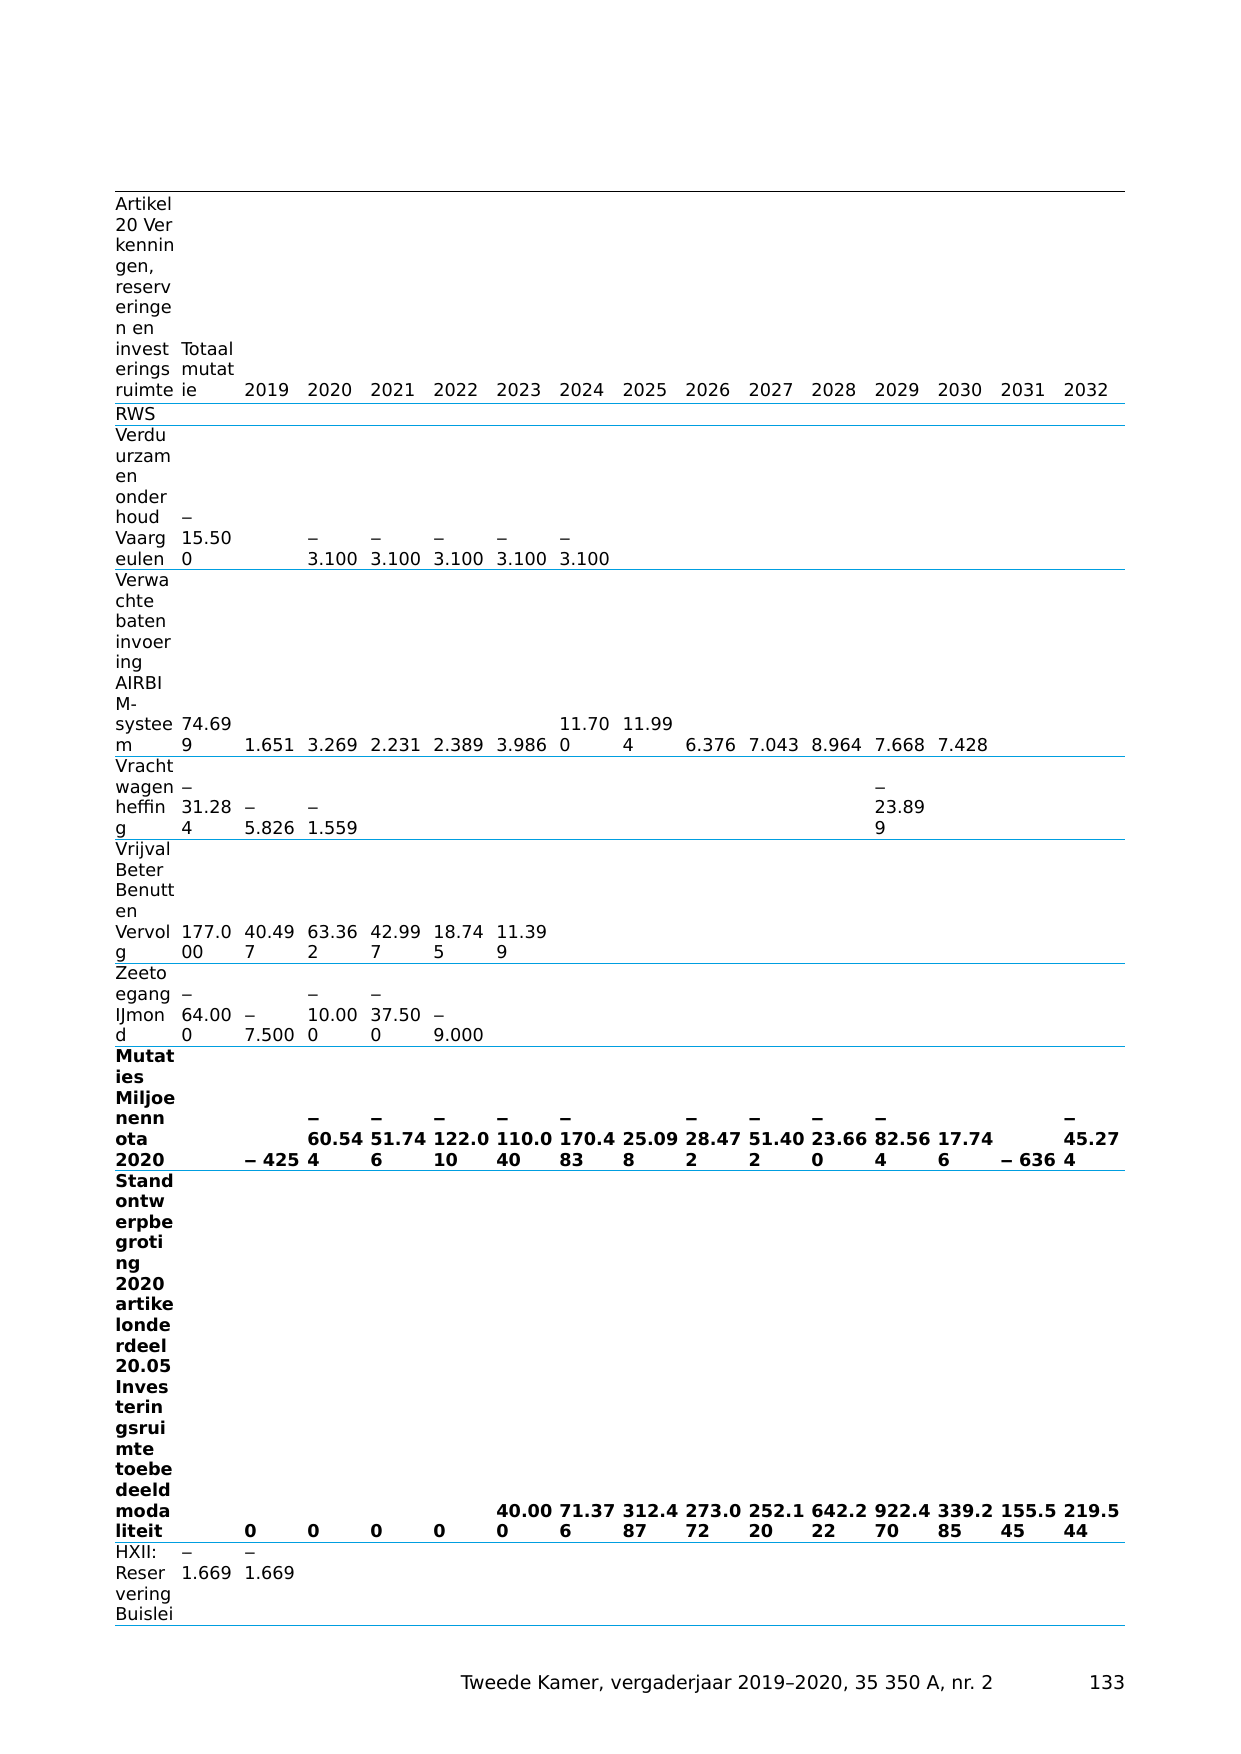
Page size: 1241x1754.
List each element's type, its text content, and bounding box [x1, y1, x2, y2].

table_header 2021 [367, 192, 430, 403]
table_cell [1060, 840, 1125, 963]
table_cell 6.376 [682, 570, 745, 756]
table_cell [745, 426, 808, 569]
table_cell [808, 1543, 871, 1625]
table_cell ‒ 122.010 [430, 1047, 493, 1170]
table_cell 18.745 [430, 840, 493, 963]
table_cell [367, 404, 430, 424]
table_header 2027 [745, 192, 808, 403]
table_cell 40.000 [493, 1171, 556, 1542]
table_cell [934, 757, 997, 838]
table_cell 11.994 [619, 570, 682, 756]
table_cell [178, 404, 241, 424]
table_cell [619, 426, 682, 569]
table_cell Zeetoegang IJmond [115, 964, 178, 1046]
table_cell 11.700 [556, 570, 619, 756]
table_cell [682, 757, 745, 838]
table_cell ‒ 3.100 [556, 426, 619, 569]
table_cell [998, 570, 1060, 756]
table_cell [934, 404, 997, 424]
table_cell [619, 840, 682, 963]
table_cell [1060, 1543, 1125, 1625]
table_cell ‒ 1.669 [178, 1543, 241, 1625]
table_cell [808, 404, 871, 424]
table_cell [1060, 570, 1125, 756]
table_cell ‒ 51.746 [367, 1047, 430, 1170]
table_cell [1060, 757, 1125, 838]
table_cell Verwachte baten invoering AIRBIM-systeem [115, 570, 178, 756]
table_cell [430, 757, 493, 838]
table_cell 922.470 [871, 1171, 934, 1542]
table_cell [1060, 964, 1125, 1046]
table_cell 7.668 [871, 570, 934, 756]
table_cell [745, 1543, 808, 1625]
table_cell ‒ 60.544 [304, 1047, 367, 1170]
table_cell [934, 840, 997, 963]
table_cell [745, 964, 808, 1046]
table_cell [430, 404, 493, 424]
table_header Totaal mutatie [178, 192, 241, 403]
table_cell [808, 964, 871, 1046]
table_cell [367, 1543, 430, 1625]
table_cell ‒ 3.100 [304, 426, 367, 569]
table_cell [871, 1543, 934, 1625]
table_cell [808, 840, 871, 963]
table_cell 0 [367, 1171, 430, 1542]
table_cell 312.487 [619, 1171, 682, 1542]
table_cell 71.376 [556, 1171, 619, 1542]
table_header 2032 [1060, 192, 1125, 403]
table_cell ‒ 64.000 [178, 964, 241, 1046]
table_header 2029 [871, 192, 934, 403]
table_cell ‒ 5.826 [241, 757, 304, 838]
table_cell ‒ 51.402 [745, 1047, 808, 1170]
table_header 2026 [682, 192, 745, 403]
table_cell [998, 1543, 1060, 1625]
table_cell HXII: Reservering Buislei [115, 1543, 178, 1625]
table_cell 63.362 [304, 840, 367, 963]
table_cell 3.269 [304, 570, 367, 756]
table_cell 339.285 [934, 1171, 997, 1542]
table_cell [745, 840, 808, 963]
table_cell 40.497 [241, 840, 304, 963]
table_cell 2.231 [367, 570, 430, 756]
table_cell [556, 404, 619, 424]
table_cell 8.964 [808, 570, 871, 756]
table_cell ‒ 1.559 [304, 757, 367, 838]
table_cell ‒ 10.000 [304, 964, 367, 1046]
table_cell ‒ 110.040 [493, 1047, 556, 1170]
table_header 2028 [808, 192, 871, 403]
table_cell [619, 404, 682, 424]
table_cell 252.120 [745, 1171, 808, 1542]
table_cell [871, 840, 934, 963]
table_cell ‒ 28.472 [682, 1047, 745, 1170]
table_cell Verduurzamen onderhoud Vaargeulen [115, 426, 178, 569]
table_cell [934, 426, 997, 569]
table_cell [682, 840, 745, 963]
table_header 2024 [556, 192, 619, 403]
table_cell Vrijval Beter Benutten Vervolg [115, 840, 178, 963]
table_cell [493, 1543, 556, 1625]
table_header 2025 [619, 192, 682, 403]
table_cell ‒ 425 [241, 1047, 304, 1170]
table_cell 3.986 [493, 570, 556, 756]
table_cell [430, 1543, 493, 1625]
table_cell ‒ 1.669 [241, 1543, 304, 1625]
table_cell Stand ontwerpbegroting 2020 artikelonderdeel 20.05 Investeringsruimte toebedeeld modaliteit [115, 1171, 178, 1542]
table_cell 273.072 [682, 1171, 745, 1542]
table_cell ‒ 7.500 [241, 964, 304, 1046]
table_cell [808, 426, 871, 569]
table_cell [619, 1543, 682, 1625]
table_cell 0 [430, 1171, 493, 1542]
table_cell [998, 964, 1060, 1046]
table_cell [178, 1171, 241, 1542]
table_cell ‒ 37.500 [367, 964, 430, 1046]
table_header 2031 [998, 192, 1060, 403]
table_cell [556, 840, 619, 963]
table_header Artikel 20 Verkenningen, reserveringen en investeringsruimte [115, 192, 178, 403]
table_cell [998, 840, 1060, 963]
table_cell 642.222 [808, 1171, 871, 1542]
table_cell ‒ 31.284 [178, 757, 241, 838]
table_cell 74.699 [178, 570, 241, 756]
table_cell ‒ 82.564 [871, 1047, 934, 1170]
table_cell [745, 757, 808, 838]
table_cell [493, 404, 556, 424]
table_cell [871, 404, 934, 424]
table_cell 7.428 [934, 570, 997, 756]
table_cell ‒ 170.483 [556, 1047, 619, 1170]
table_cell [682, 404, 745, 424]
table_cell 42.997 [367, 840, 430, 963]
table_cell [556, 1543, 619, 1625]
table_cell [304, 1543, 367, 1625]
table_cell [682, 426, 745, 569]
table_cell 2.389 [430, 570, 493, 756]
table_cell [367, 757, 430, 838]
table_cell 1.651 [241, 570, 304, 756]
table_cell [619, 964, 682, 1046]
table_cell 155.545 [998, 1171, 1060, 1542]
table_cell [871, 964, 934, 1046]
table_cell [241, 426, 304, 569]
table_cell [619, 757, 682, 838]
table_cell ‒ 3.100 [493, 426, 556, 569]
table_cell ‒ 23.899 [871, 757, 934, 838]
table_cell [934, 964, 997, 1046]
table_cell [745, 404, 808, 424]
table_cell ‒ 15.500 [178, 426, 241, 569]
table_header 2020 [304, 192, 367, 403]
table_cell 11.399 [493, 840, 556, 963]
table_cell ‒ 9.000 [430, 964, 493, 1046]
table_cell ‒ 3.100 [367, 426, 430, 569]
table_cell [178, 1047, 241, 1170]
table_cell [998, 757, 1060, 838]
table_cell [493, 757, 556, 838]
table_cell [934, 1543, 997, 1625]
table_cell [998, 426, 1060, 569]
table_cell [556, 964, 619, 1046]
table_cell [1060, 426, 1125, 569]
table_cell ‒ 636 [998, 1047, 1060, 1170]
table_cell ‒ 45.274 [1060, 1047, 1125, 1170]
table_cell 7.043 [745, 570, 808, 756]
table_header 2023 [493, 192, 556, 403]
table_cell [808, 757, 871, 838]
table_header 2022 [430, 192, 493, 403]
table_cell Mutaties Miljoenennota 2020 [115, 1047, 178, 1170]
table_cell [682, 964, 745, 1046]
table_header 2019 [241, 192, 304, 403]
table_cell [871, 426, 934, 569]
table_cell 219.544 [1060, 1171, 1125, 1542]
table_cell 0 [304, 1171, 367, 1542]
table_header 2030 [934, 192, 997, 403]
table_cell 0 [241, 1171, 304, 1542]
table_cell 25.098 [619, 1047, 682, 1170]
table_cell ‒ 3.100 [430, 426, 493, 569]
table_cell [682, 1543, 745, 1625]
table_cell [556, 757, 619, 838]
table_cell [1060, 404, 1125, 424]
table_cell RWS [115, 404, 178, 424]
table_cell Vrachtwagenheffing [115, 757, 178, 838]
table_cell ‒ 23.660 [808, 1047, 871, 1170]
table_cell [998, 404, 1060, 424]
table_cell [241, 404, 304, 424]
table_cell [304, 404, 367, 424]
table_cell 17.746 [934, 1047, 997, 1170]
table_cell 177.000 [178, 840, 241, 963]
table_cell [493, 964, 556, 1046]
